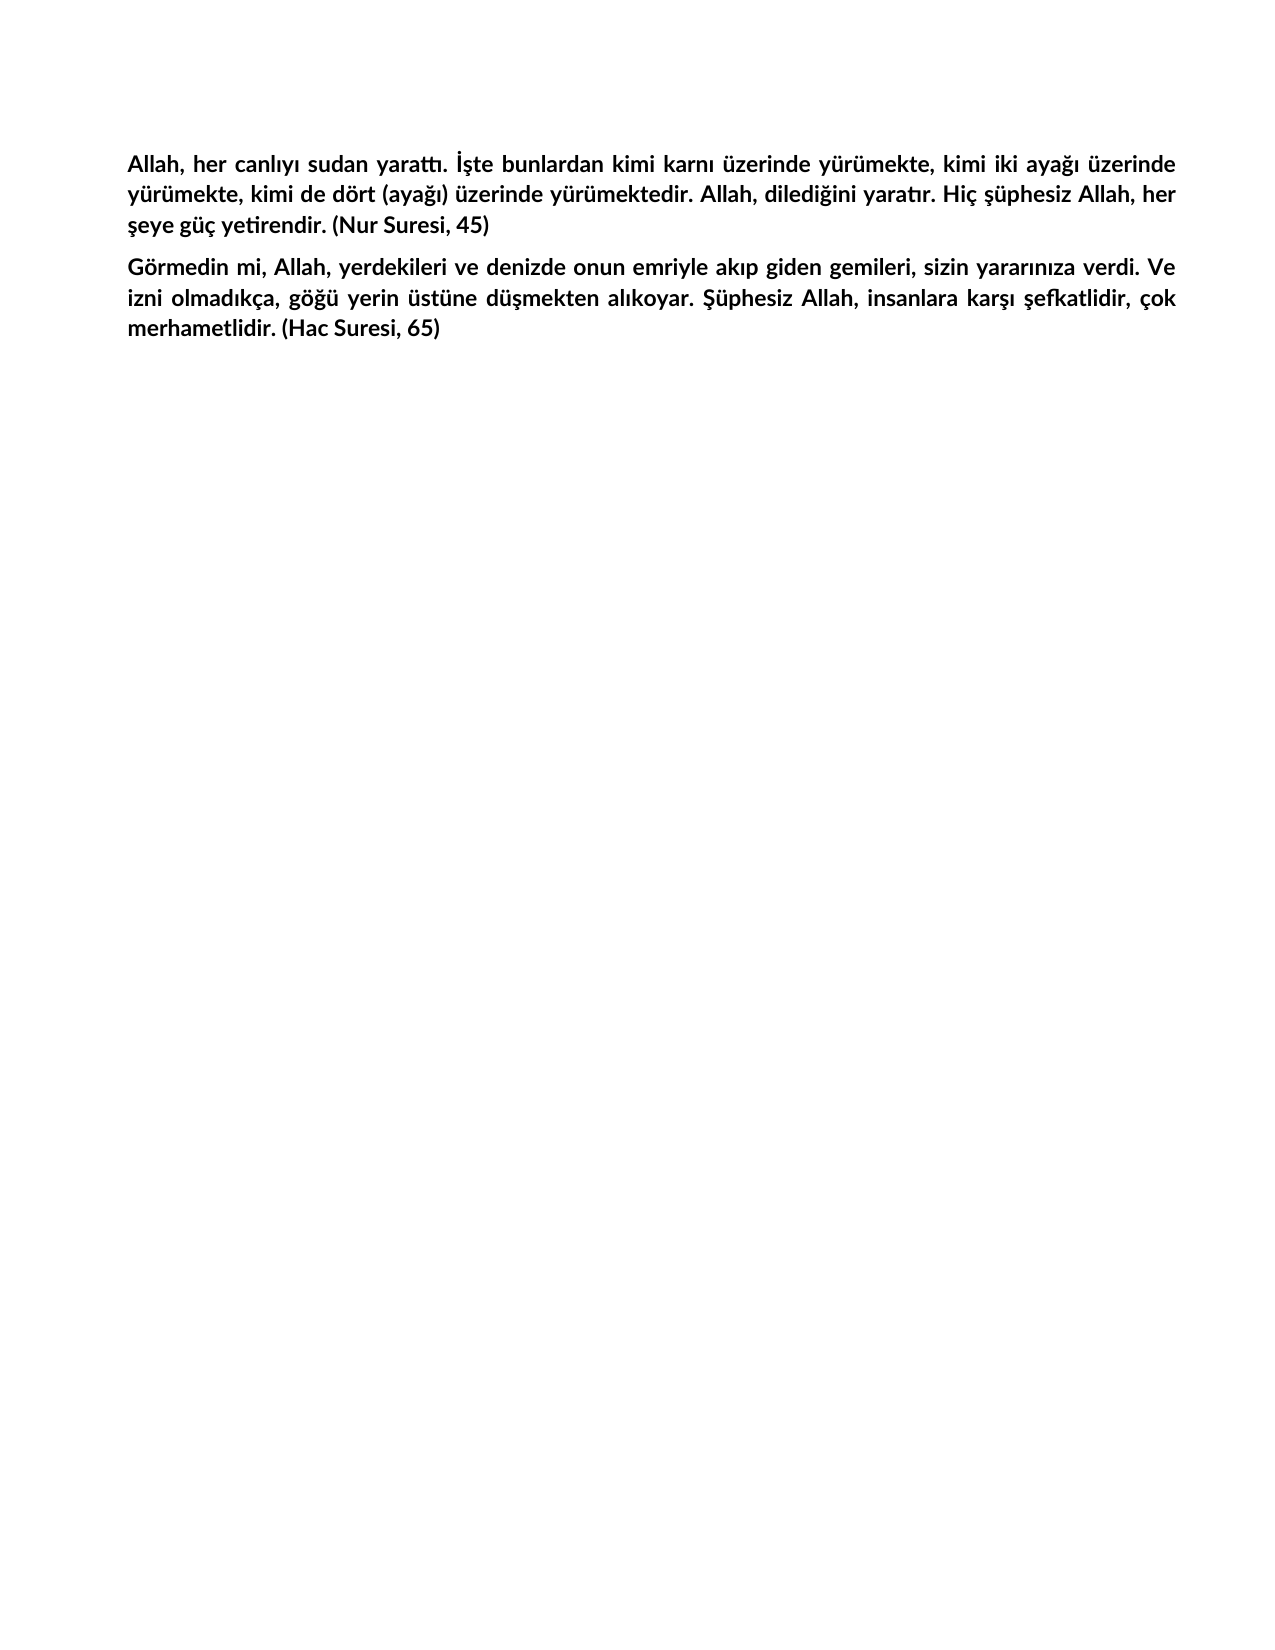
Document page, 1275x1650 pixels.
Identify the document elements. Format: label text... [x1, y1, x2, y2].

text Allah, her canlıyı sudan yarattı. İşte bunlardan kimi karnı üzerinde yürümekte, kimi iki ayağı üzerinde yürümekte, kimi de dört (ayağı) üzerinde yürümektedir. Allah, dilediğini yaratır. Hiç şüphesiz Allah, her şeye güç yetirendir. (Nur Suresi, 45) [127, 150, 1177, 238]
text Görmedin mi, Allah, yerdekileri ve denizde onun emriyle akıp giden gemileri, sizin yararınıza verdi. Ve izni olmadıkça, göğü yerin üstüne düşmekten alıkoyar. Şüphesiz Allah, insanlara karşı şefkatlidir, çok merhametlidir. (Hac Suresi, 65) [127, 253, 1177, 341]
